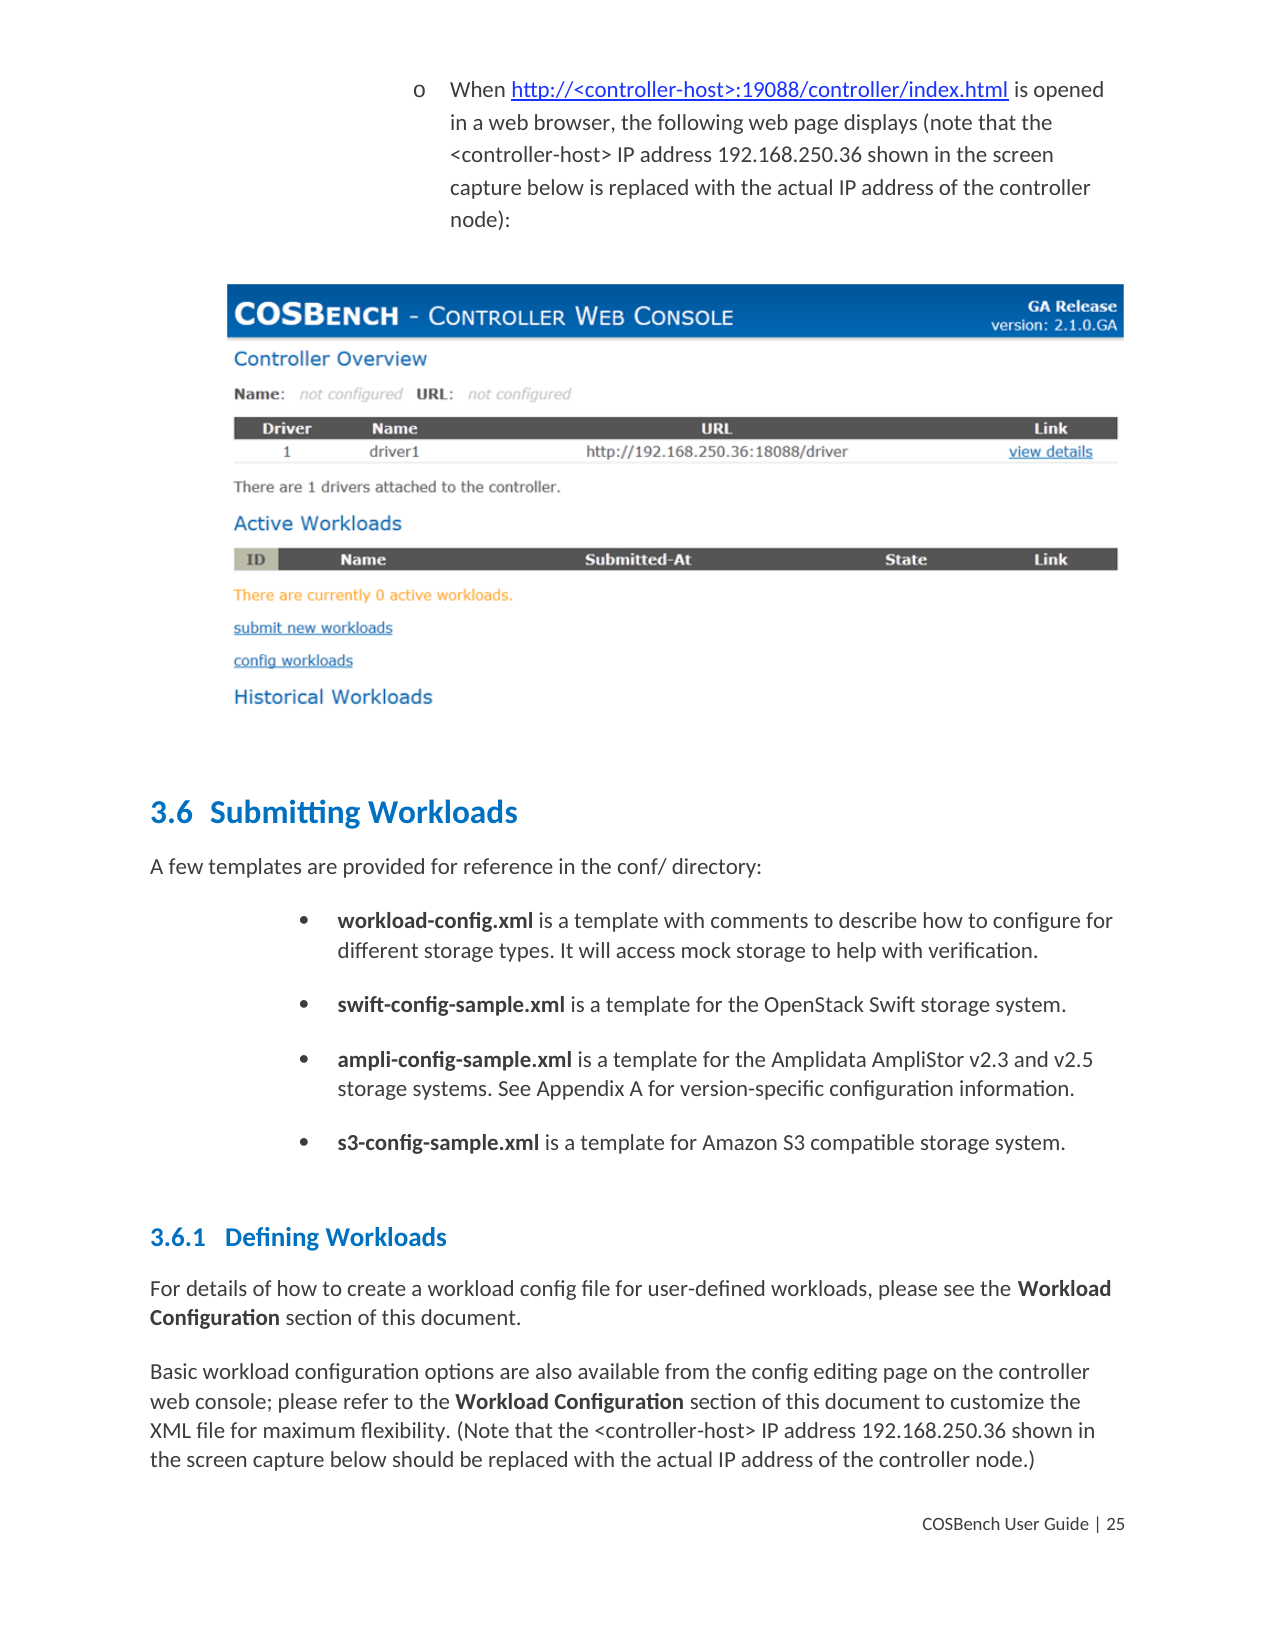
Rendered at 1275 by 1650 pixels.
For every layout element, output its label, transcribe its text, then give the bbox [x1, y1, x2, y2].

list s3-config-sample.xml is a template for Amazon S3 compatible storage system. [300, 1128, 1125, 1156]
list swift-config-sample.xml is a template for the OpenStack Swift storage system. [300, 990, 1125, 1018]
list When http://<controller-host>:19088/controller/index.html is opened in a web browser, the following web page displays (note that the <controller-host> IP address 192.168.250.36 shown in the screen capture below is replaced with the actual IP address of the controller node): [412, 75, 1125, 233]
subtitle Submitting Workloads [150, 791, 1125, 831]
text For details of how to create a workload config file for user-defined workloads, please see the Workload Configuration section of this document. [150, 1274, 1125, 1331]
list ampli-config-sample.xml is a template for the Amplidata AmpliStor v2.3 and v2.5 storage systems. See Appendix A for version-specific configuration information. [300, 1045, 1125, 1102]
text Basic workload configuration options are also available from the config editing page on the controller web console; please refer to the Workload Configuration section of this document to customize the XML file for maximum flexibility. (Note that the <controller-host> IP address 192.168.250.36 shown in the screen capture below should be replaced with the actual IP address of the controller node.) [150, 1357, 1125, 1473]
list workload-config.xml is a template with comments to describe how to configure for different storage types. It will access mock storage to help with verification. [300, 907, 1125, 964]
subtitle Defining Workloads [150, 1220, 1125, 1253]
text A few templates are provided for reference in the conf/ directory: [150, 852, 1125, 880]
